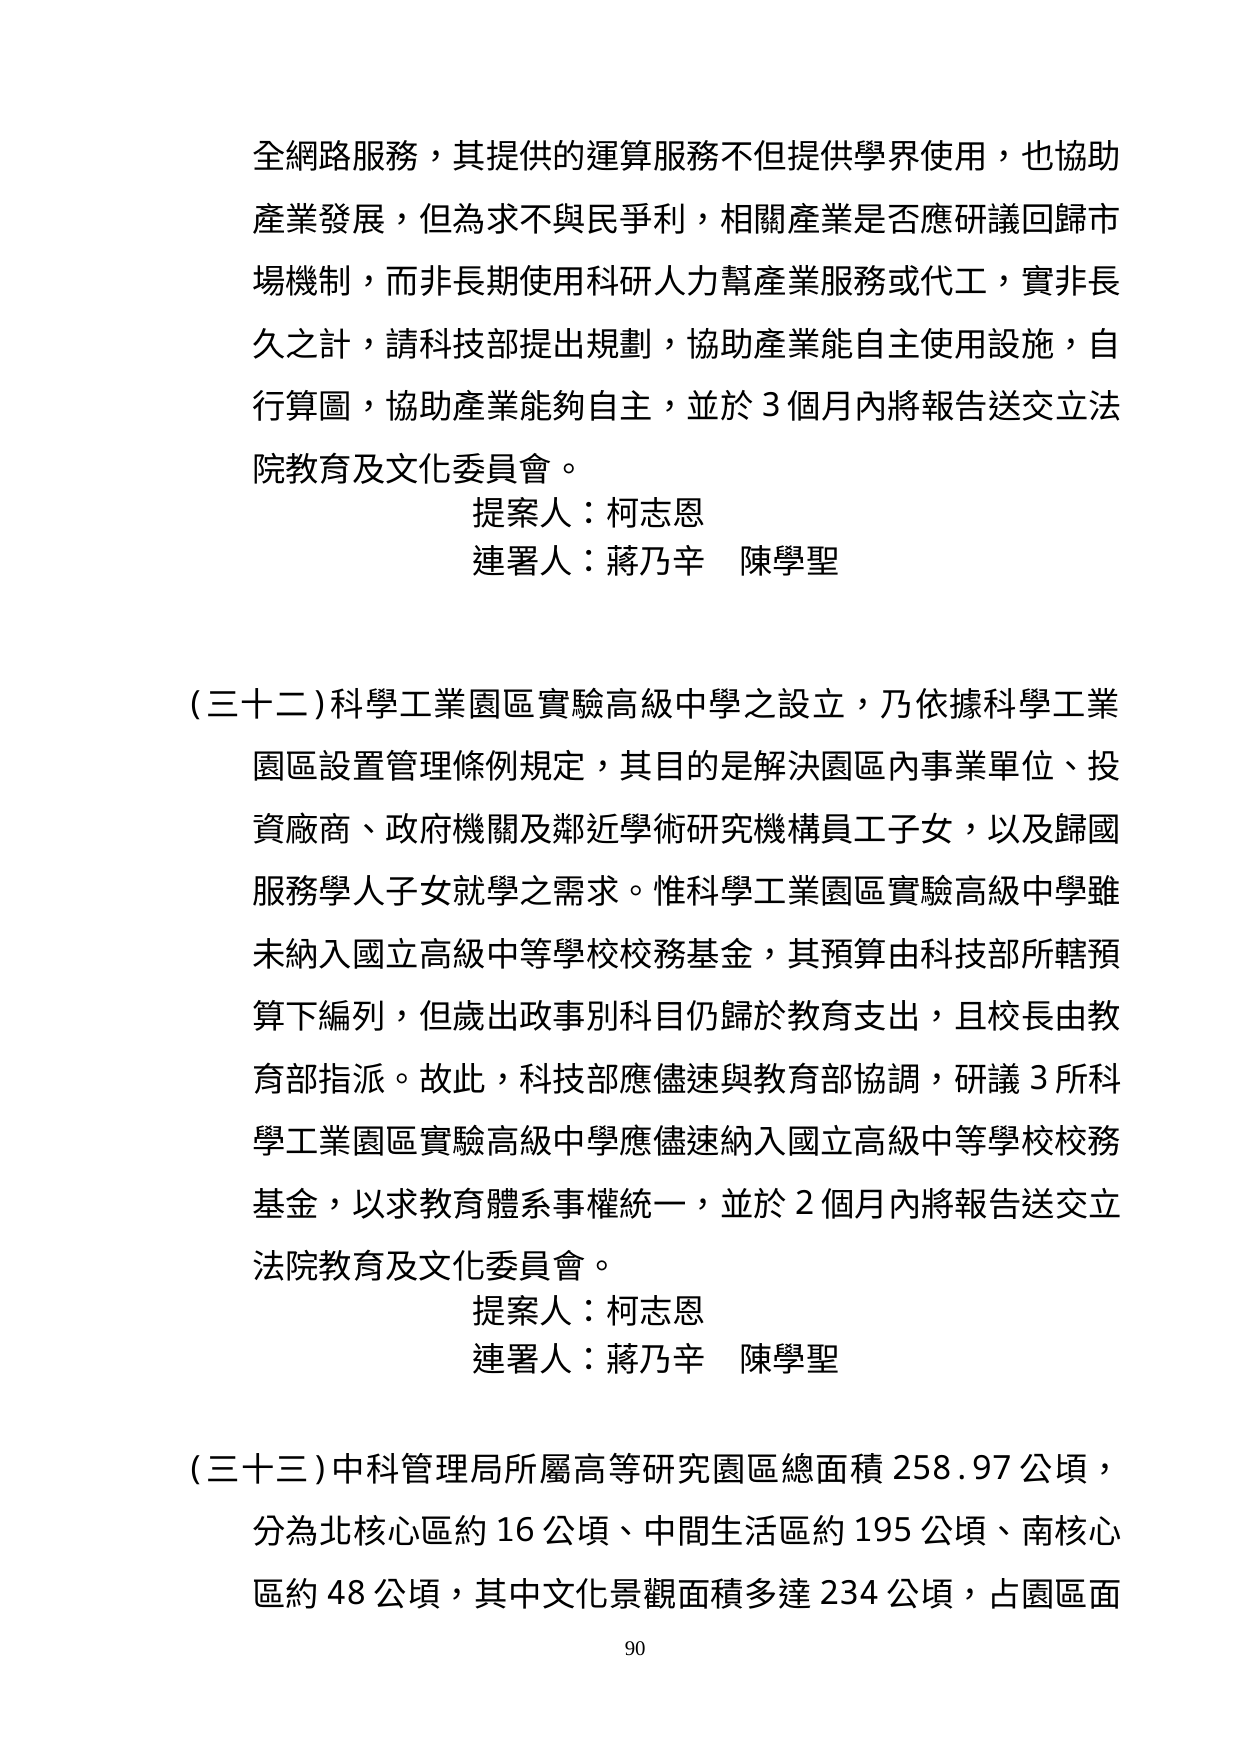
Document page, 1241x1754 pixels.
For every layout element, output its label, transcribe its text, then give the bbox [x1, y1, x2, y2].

text 連署人：蔣乃辛 陳學聖 [473, 535, 1122, 583]
text 提案人：柯志恩 [473, 1285, 1122, 1333]
text (三十二)科學工業園區實驗高級中學之設立，乃依據科學工業園區設置管理條例規定，其目的是解決園區內事業單位、投資廠商、政府機關及鄰近學術研究機構員工子女，以及歸國服務學人子女就學之需求。惟科學工業園區實驗高級中學雖未納入國立高級中等學校校務基金，其預算由科技部所轄預算下編列，但歲出政事別科目仍歸於教育支出，且校長由教育部指派。故此，科技部應儘速與教育部協調，研議3所科學工業園區實驗高級中學應儘速納入國立高級中等學校校務基金，以求教育體系事權統一，並於2個月內將報告送交立法院教育及文化委員會。 [185, 660, 1122, 1285]
text 提案人：柯志恩 [473, 487, 1122, 535]
text 全網路服務，其提供的運算服務不但提供學界使用，也協助產業發展，但為求不與民爭利，相關產業是否應研議回歸市場機制，而非長期使用科研人力幫產業服務或代工，實非長久之計，請科技部提出規劃，協助產業能自主使用設施，自行算圖，協助產業能夠自主，並於3個月內將報告送交立法院教育及文化委員會。 [185, 112, 1122, 487]
text 連署人：蔣乃辛 陳學聖 [473, 1333, 1122, 1381]
text (三十三)中科管理局所屬高等研究園區總面積258.97公頃，分為北核心區約16公頃、中間生活區約195公頃、南核心區約48公頃，其中文化景觀面積多達234公頃，占園區面 [185, 1425, 1122, 1612]
